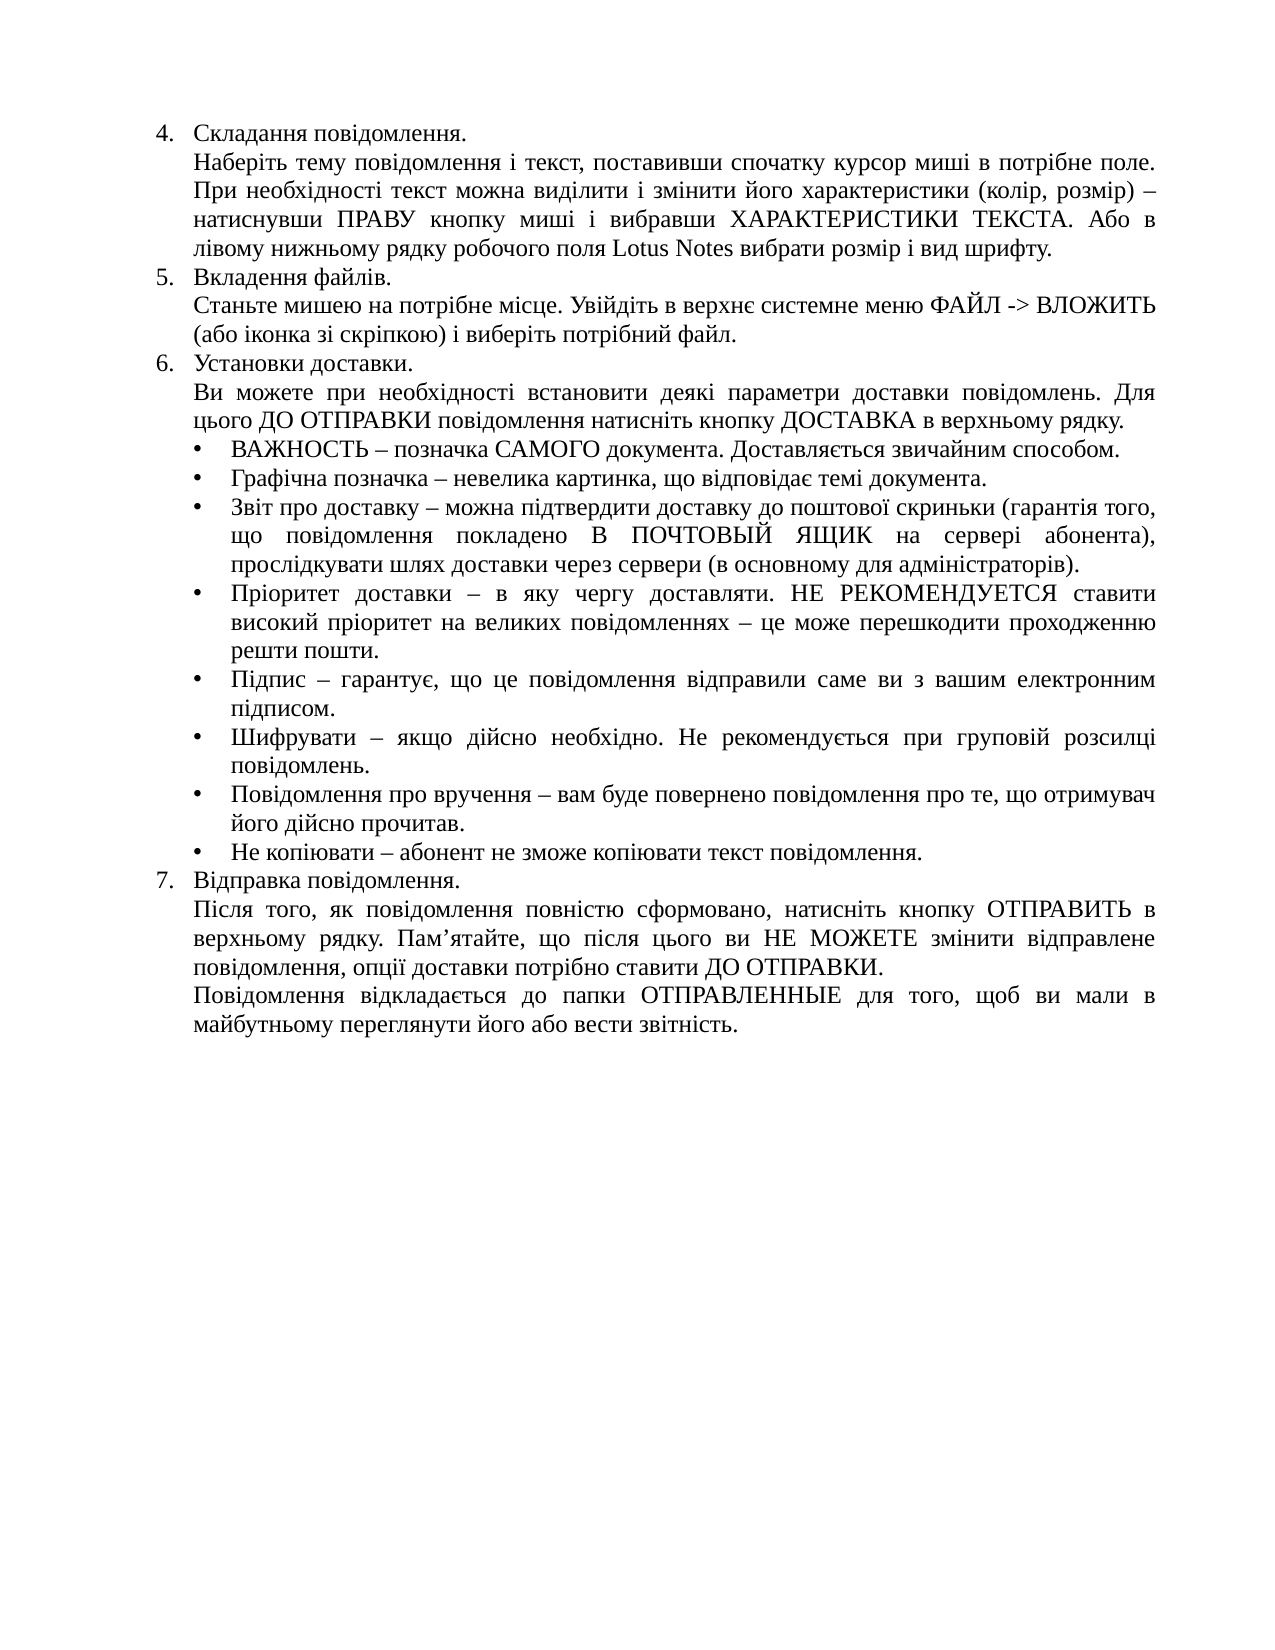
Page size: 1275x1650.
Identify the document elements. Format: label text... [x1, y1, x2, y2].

list Пріоритет доставки – в яку чергу доставляти. НЕ РЕКОМЕНДУЕТСЯ ставити високий пріоритет на великих повідомленнях – це може перешкодити проходженню решти пошти. [193, 578, 1157, 664]
list Станьте мишею на потрібне місце. Увійдіть в верхнє системне меню ФАЙЛ -> ВЛОЖИТЬ (або іконка зі скріпкою) і виберіть потрібний файл. [156, 291, 1157, 348]
list Складання повідомлення. [156, 118, 1157, 147]
list Вкладення файлів. [156, 262, 1157, 291]
list Звіт про доставку – можна підтвердити доставку до поштової скриньки (гарантія того, що повідомлення покладено В ПОЧТОВЫЙ ЯЩИК на сервері абонента), прослідкувати шлях доставки через сервери (в основному для адміністраторів). [193, 492, 1157, 578]
list Повідомлення відкладається до папки ОТПРАВЛЕННЫЕ для того, щоб ви мали в майбутньому переглянути його або вести звітність. [156, 981, 1157, 1038]
list Ви можете при необхідності встановити деякі параметри доставки повідомлень. Для цього ДО ОТПРАВКИ повідомлення натисніть кнопку ДОСТАВКА в верхньому рядку. [156, 377, 1157, 434]
list Підпис – гарантує, що це повідомлення відправили саме ви з вашим електронним підписом. [193, 664, 1157, 722]
list Після того, як повідомлення повністю сформовано, натисніть кнопку ОТПРАВИТЬ в верхньому рядку. Пам’ятайте, що після цього ви НЕ МОЖЕТЕ змінити відправлене повідомлення, опції доставки потрібно ставити ДО ОТПРАВКИ. [156, 894, 1157, 981]
list Графічна позначка – невелика картинка, що відповідає темі документа. [193, 463, 1157, 492]
list Не копіювати – абонент не зможе копіювати текст повідомлення. [193, 837, 1157, 866]
list Повідомлення про вручення – вам буде повернено повідомлення про те, що отримувач його дійсно прочитав. [193, 779, 1157, 837]
list ВАЖНОСТЬ – позначка САМОГО документа. Доставляється звичайним способом. [193, 434, 1157, 463]
list Шифрувати – якщо дійсно необхідно. Не рекомендується при груповій розсилці повідомлень. [193, 722, 1157, 779]
list Відправка повідомлення. [156, 866, 1157, 894]
list Наберіть тему повідомлення і текст, поставивши спочатку курсор миші в потрібне поле. При необхідності текст можна виділити і змінити його характеристики (колір, розмір) – натиснувши ПРАВУ кнопку миші і вибравши ХАРАКТЕРИСТИКИ ТЕКСТА. Або в лівому нижньому рядку робочого поля Lotus Notes вибрати розмір і вид шрифту. [156, 147, 1157, 262]
list Установки доставки. [156, 348, 1157, 377]
